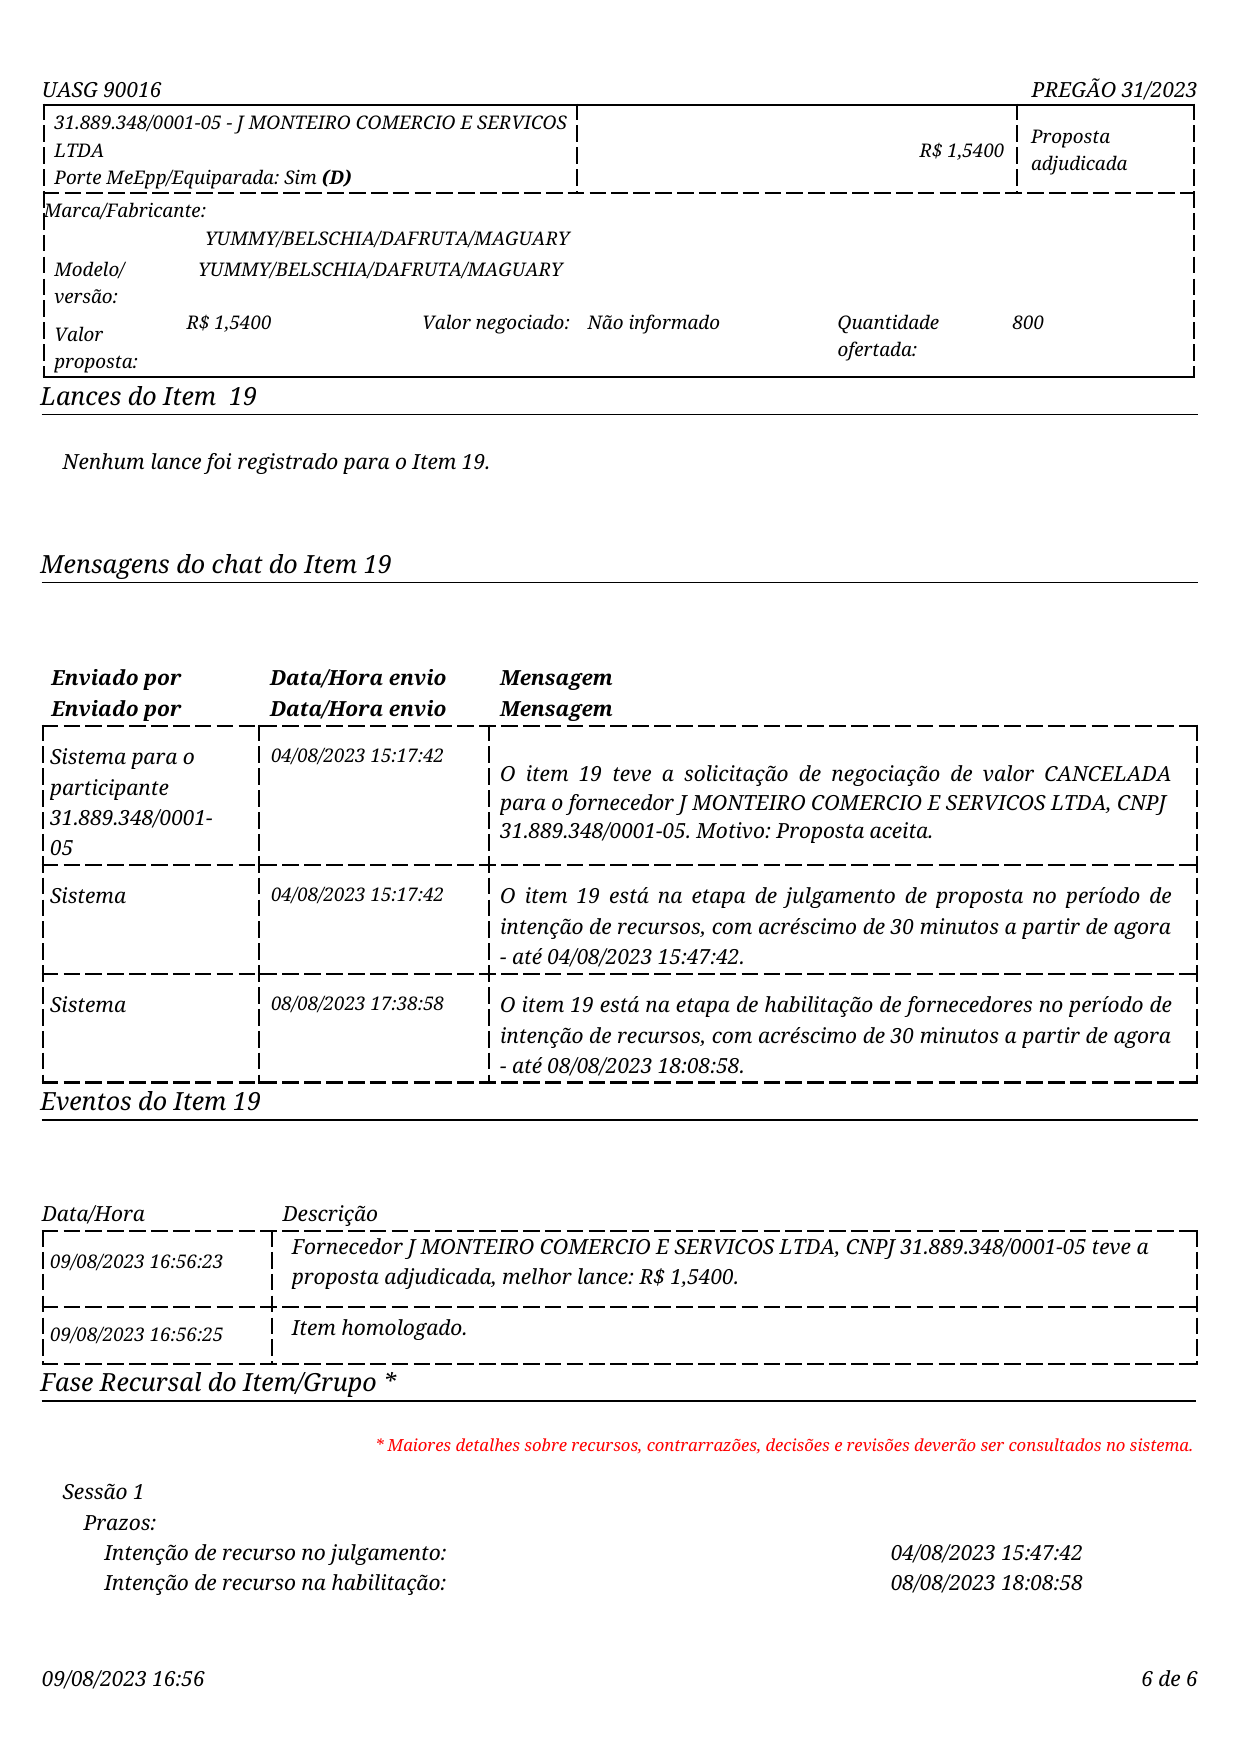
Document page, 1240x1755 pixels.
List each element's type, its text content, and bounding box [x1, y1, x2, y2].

text * Maiores detalhes sobre recursos, contrarrazões, decisões e revisões deverão ser consultados no sistema. [42, 1433, 1196, 1456]
text Enviado por Data/Hora envio Mensagem [42, 694, 1200, 722]
text Data/Hora Descrição [42, 1199, 1200, 1227]
table_cell 08/08/2023 18:08:58 [518, 1568, 1085, 1598]
text Nenhum lance foi registrado para o Item 19. [62, 447, 1200, 476]
table_header 04/08/2023 15:17:42 [259, 725, 488, 864]
table_cell 04/08/2023 15:47:42 [518, 1538, 1085, 1568]
text Fase Recursal do Item/Grupo * [40, 1364, 1200, 1399]
table_cell 800 [1002, 303, 1194, 376]
table_cell Quantidade ofertada: [838, 303, 1002, 376]
table_cell Marca/Fabricante: YUMMY/BELSCHIA/DAFRUTA/MAGUARY [44, 192, 577, 252]
table_header O item 19 teve a solicitação de negociação de valor CANCELADA para o fornecedor J MONTEIRO COMERCIO E SERVICOS LTDA, CNPJ 31.889.348/0001-05. Motivo: Proposta aceita. [489, 725, 1197, 864]
table_cell Item homologado. [272, 1306, 1197, 1362]
table_header 09/08/2023 16:56:23 [43, 1230, 272, 1306]
table_cell R$ 1,5400 [838, 106, 1017, 192]
table_cell 04/08/2023 15:17:42 [259, 864, 488, 973]
table_cell YUMMY/BELSCHIA/DAFRUTA/MAGUARY [186, 253, 577, 303]
text Mensagens do chat do Item 19 [40, 546, 1200, 580]
table_cell Intenção de recurso na habilitação: [63, 1568, 518, 1598]
table_cell 08/08/2023 17:38:58 [259, 973, 488, 1081]
table_cell 31.889.348/0001-05 - J MONTEIRO COMERCIO E SERVICOS LTDA Porte MeEpp/Equiparada: Sim (D) [44, 106, 577, 192]
table_cell Proposta adjudicada [1017, 106, 1194, 192]
table_cell Não informado [577, 303, 837, 376]
table_cell [838, 253, 1194, 303]
table_cell O item 19 está na etapa de habilitação de fornecedores no período de intenção de recursos, com acréscimo de 30 minutos a partir de agora - até 08/08/2023 18:08:58. [489, 973, 1197, 1081]
text Enviado por Data/Hora envio Mensagem [42, 663, 1200, 691]
table_cell [577, 106, 837, 192]
table_cell [838, 192, 1194, 252]
table_header [518, 1478, 1085, 1538]
table_header Fornecedor J MONTEIRO COMERCIO E SERVICOS LTDA, CNPJ 31.889.348/0001-05 teve a proposta adjudicada, melhor lance: R$ 1,5400. [272, 1230, 1197, 1306]
table_cell Sistema [43, 973, 259, 1081]
table_cell 09/08/2023 16:56:25 [43, 1306, 272, 1362]
table_header Sistema para o participante 31.889.348/0001-05 [43, 725, 259, 864]
table_header Sessão 1 Prazos: [63, 1478, 518, 1538]
text Lances do Item 19 [40, 378, 1200, 412]
text Eventos do Item 19 [40, 1083, 1200, 1118]
table_cell [577, 253, 837, 303]
table_cell [577, 192, 837, 252]
table_cell R$ 1,5400 Valor negociado: [186, 303, 577, 376]
table_cell Intenção de recurso no julgamento: [63, 1538, 518, 1568]
table_cell Sistema [43, 864, 259, 973]
table_cell O item 19 está na etapa de julgamento de proposta no período de intenção de recursos, com acréscimo de 30 minutos a partir de agora - até 04/08/2023 15:47:42. [489, 864, 1197, 973]
table_cell Modelo/versão: Valor proposta: [44, 253, 186, 376]
